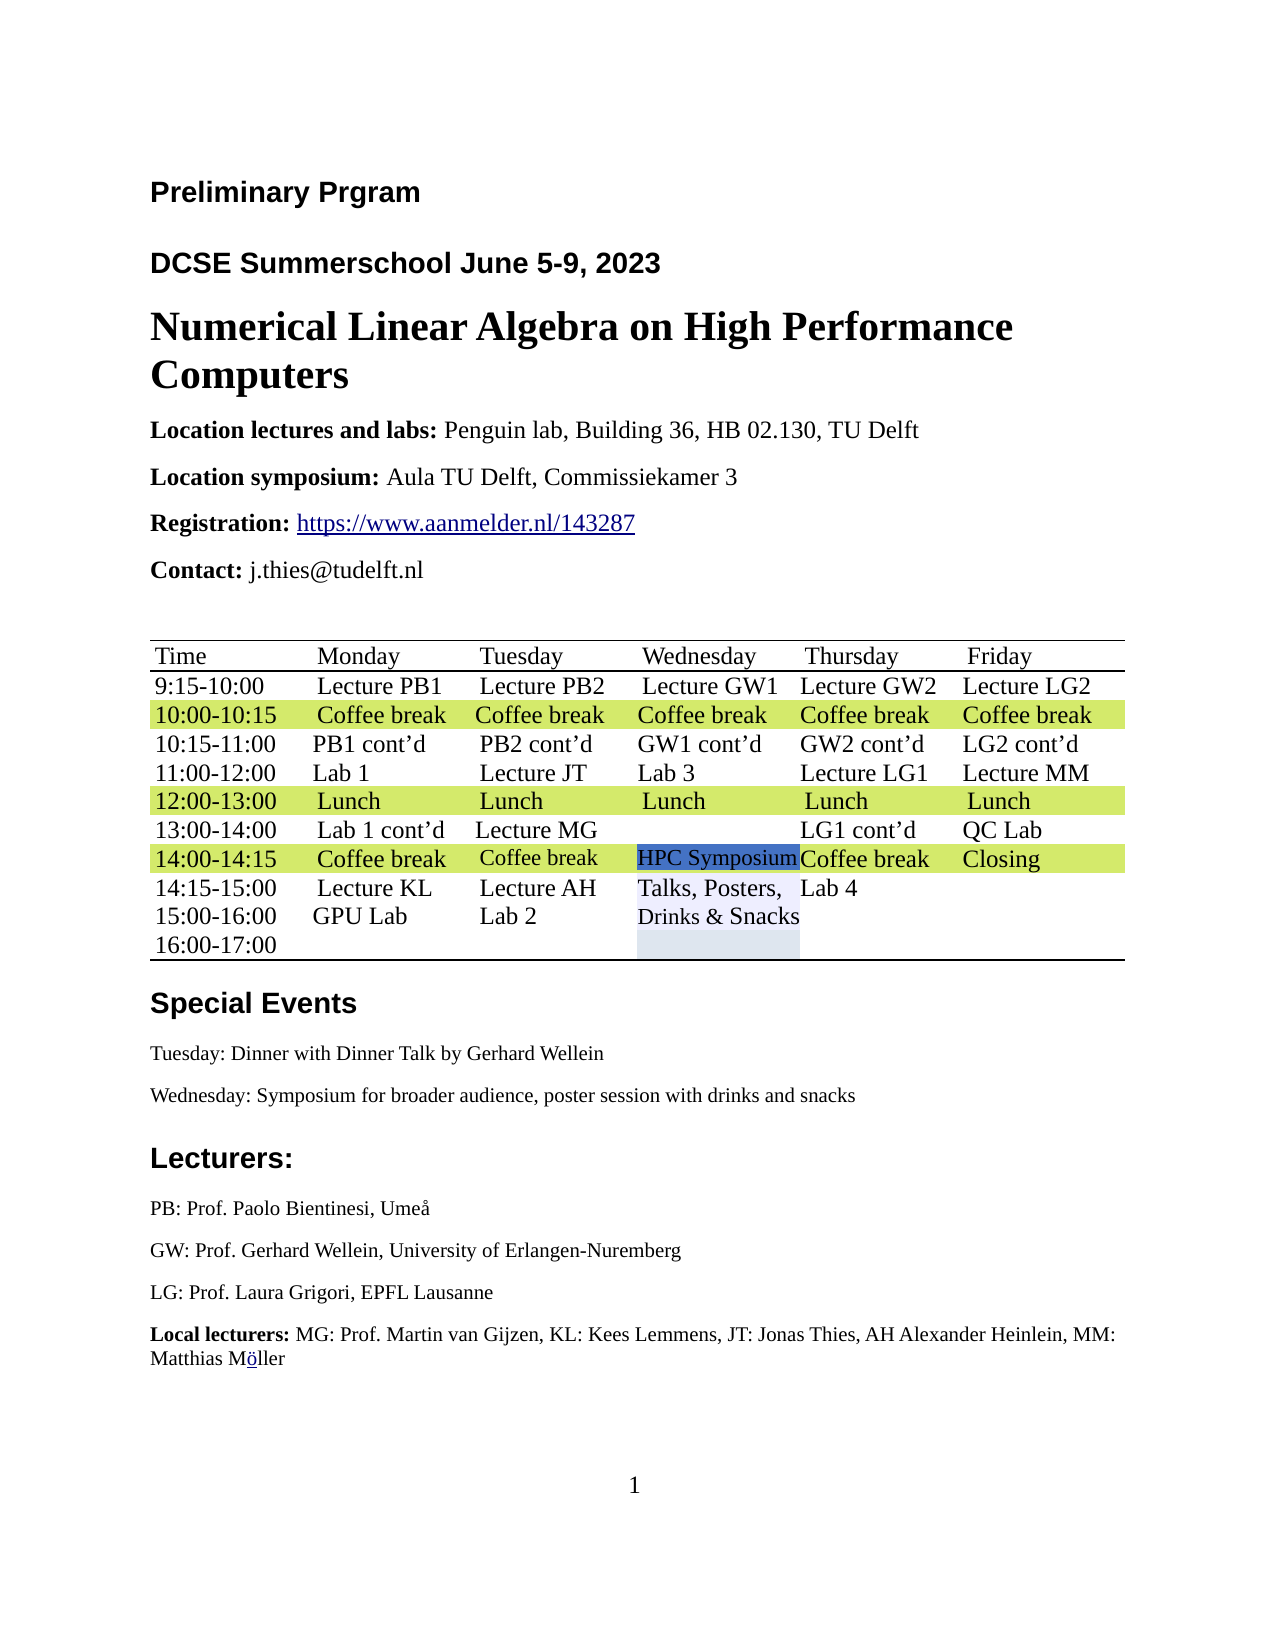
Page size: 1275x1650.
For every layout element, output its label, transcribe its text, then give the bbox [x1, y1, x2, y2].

table_cell Lecture KL [313, 873, 475, 901]
text Local lecturers: MG: Prof. Martin van Gijzen, KL: Kees Lemmens, JT: Jonas Thies, AH Alexander Heinlein, MM: Matthias Möller [150, 1322, 1125, 1370]
table_cell Coffee break [313, 700, 475, 729]
table_cell Lunch [963, 786, 1125, 815]
table_header Thursday [800, 641, 962, 670]
table_cell LG2 cont’d [963, 729, 1125, 758]
table_cell PB1 cont’d [313, 729, 475, 758]
text Contact: j.thies@tudelft.nl [150, 555, 1125, 584]
table_header Time [150, 641, 312, 670]
text PB: Prof. Paolo Bientinesi, Umeå [150, 1196, 1125, 1220]
table_cell Lecture JT [475, 758, 637, 786]
table_cell Lunch [313, 786, 475, 815]
table_cell Coffee break [800, 700, 962, 729]
text Numerical Linear Algebra on High Performance Computers [150, 301, 1125, 397]
table_cell 10:00-10:15 [150, 700, 312, 729]
table_cell Lab 1 [313, 758, 475, 786]
table_cell [638, 815, 800, 844]
table_header Wednesday [638, 641, 800, 670]
table_cell GPU Lab [313, 901, 475, 930]
table_cell 13:00-14:00 [150, 815, 312, 844]
table_cell Lecture LG1 [800, 758, 962, 786]
table_cell Coffee break [638, 700, 800, 729]
table_cell Coffee break [475, 844, 637, 873]
table_cell Closing [963, 844, 1125, 873]
table_cell GW1 cont’d [638, 729, 800, 758]
table_cell Lecture PB1 [313, 672, 475, 700]
table_cell Lab 3 [638, 758, 800, 786]
table_cell Lab 4 [800, 873, 962, 901]
table_cell 14:00-14:15 [150, 844, 312, 873]
table_cell [313, 930, 475, 959]
table_cell Lecture AH [475, 873, 637, 901]
table_cell 12:00-13:00 [150, 786, 312, 815]
table_cell [963, 873, 1125, 901]
table_cell 16:00-17:00 [150, 930, 312, 959]
text Registration: https://www.aanmelder.nl/143287 [150, 508, 1125, 537]
table_cell Lecture MG [475, 815, 637, 844]
subtitle Lecturers: [150, 1141, 1125, 1174]
table_cell QC Lab [963, 815, 1125, 844]
table_cell [800, 901, 962, 930]
table_cell Coffee break [963, 700, 1125, 729]
table_header Tuesday [475, 641, 637, 670]
text GW: Prof. Gerhard Wellein, University of Erlangen-Nuremberg [150, 1238, 1125, 1262]
table_cell Lab 2 [475, 901, 637, 930]
table_cell [475, 930, 637, 959]
table_cell [963, 901, 1125, 930]
text Location symposium: Aula TU Delft, Commissiekamer 3 [150, 462, 1125, 491]
text LG: Prof. Laura Grigori, EPFL Lausanne [150, 1280, 1125, 1304]
table_cell [963, 930, 1125, 959]
table_cell Lecture GW1 [638, 672, 800, 700]
table_header Friday [963, 641, 1125, 670]
table_cell Lecture GW2 [800, 672, 962, 700]
text Wednesday: Symposium for broader audience, poster session with drinks and snacks [150, 1083, 1125, 1107]
table_cell Coffee break [475, 700, 637, 729]
table_cell PB2 cont’d [475, 729, 637, 758]
table_cell Lecture MM [963, 758, 1125, 786]
subtitle DCSE Summerschool June 5-9, 2023 [150, 246, 1125, 280]
table_cell Lecture PB2 [475, 672, 637, 700]
table_cell 14:15-15:00 [150, 873, 312, 901]
table_cell Lunch [475, 786, 637, 815]
table_cell Coffee break [800, 844, 962, 873]
table_cell Coffee break [313, 844, 475, 873]
text Tuesday: Dinner with Dinner Talk by Gerhard Wellein [150, 1041, 1125, 1065]
table_cell GW2 cont’d [800, 729, 962, 758]
table_cell Lab 1 cont’d [313, 815, 475, 844]
table_cell 9:15-10:00 [150, 672, 312, 700]
table_cell 10:15-11:00 [150, 729, 312, 758]
table_cell LG1 cont’d [800, 815, 962, 844]
table_cell [800, 930, 962, 959]
table_cell 15:00-16:00 [150, 901, 312, 930]
subtitle Preliminary Prgram [150, 175, 1125, 209]
table_cell Lunch [638, 786, 800, 815]
subtitle Special Events [150, 986, 1125, 1019]
text Location lectures and labs: Penguin lab, Building 36, HB 02.130, TU Delft [150, 415, 1125, 444]
table_cell Lunch [800, 786, 962, 815]
table_cell Lecture LG2 [963, 672, 1125, 700]
table_cell 11:00-12:00 [150, 758, 312, 786]
table_header Monday [313, 641, 475, 670]
